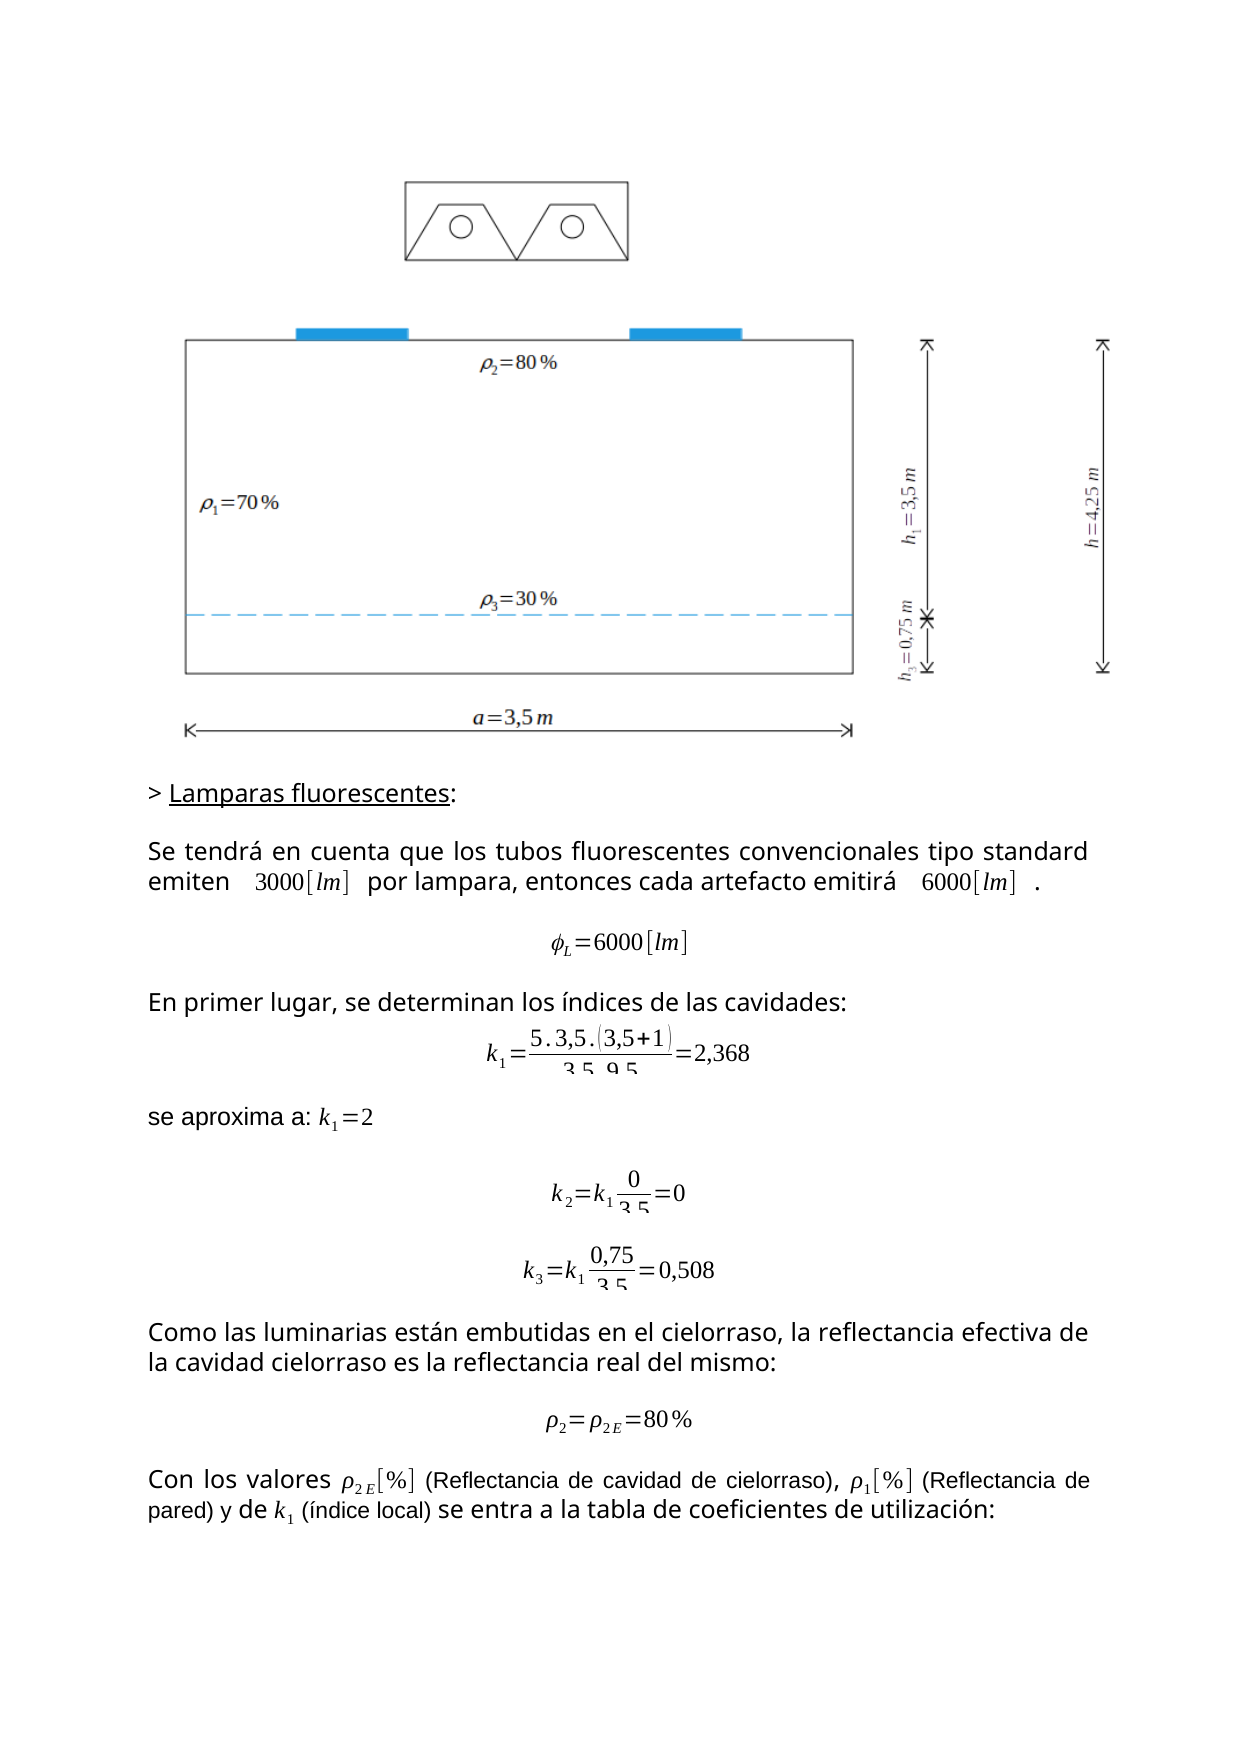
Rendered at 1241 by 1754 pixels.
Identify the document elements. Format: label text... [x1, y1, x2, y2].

text se aproxima a: [148, 1102, 1090, 1131]
text En primer lugar, se determinan los índices de las cavidades: [148, 987, 1090, 1018]
text Con los valores (Reflectancia de cavidad de cielorraso), (Reflectancia de pared) y de (índice local) se entra a la tabla de coeficientes de utilización: [148, 1463, 1090, 1528]
picture [174, 171, 1118, 750]
text Se tendrá en cuenta que los tubos fluorescentes convencionales tipo standard emiten por lampara, entonces cada artefacto emitirá . [148, 836, 1090, 898]
text Como las luminarias están embutidas en el cielorraso, la reflectancia efectiva de la cavidad cielorraso es la reflectancia real del mismo: [148, 1317, 1090, 1379]
list > Lamparas fluorescentes: [148, 778, 1090, 808]
